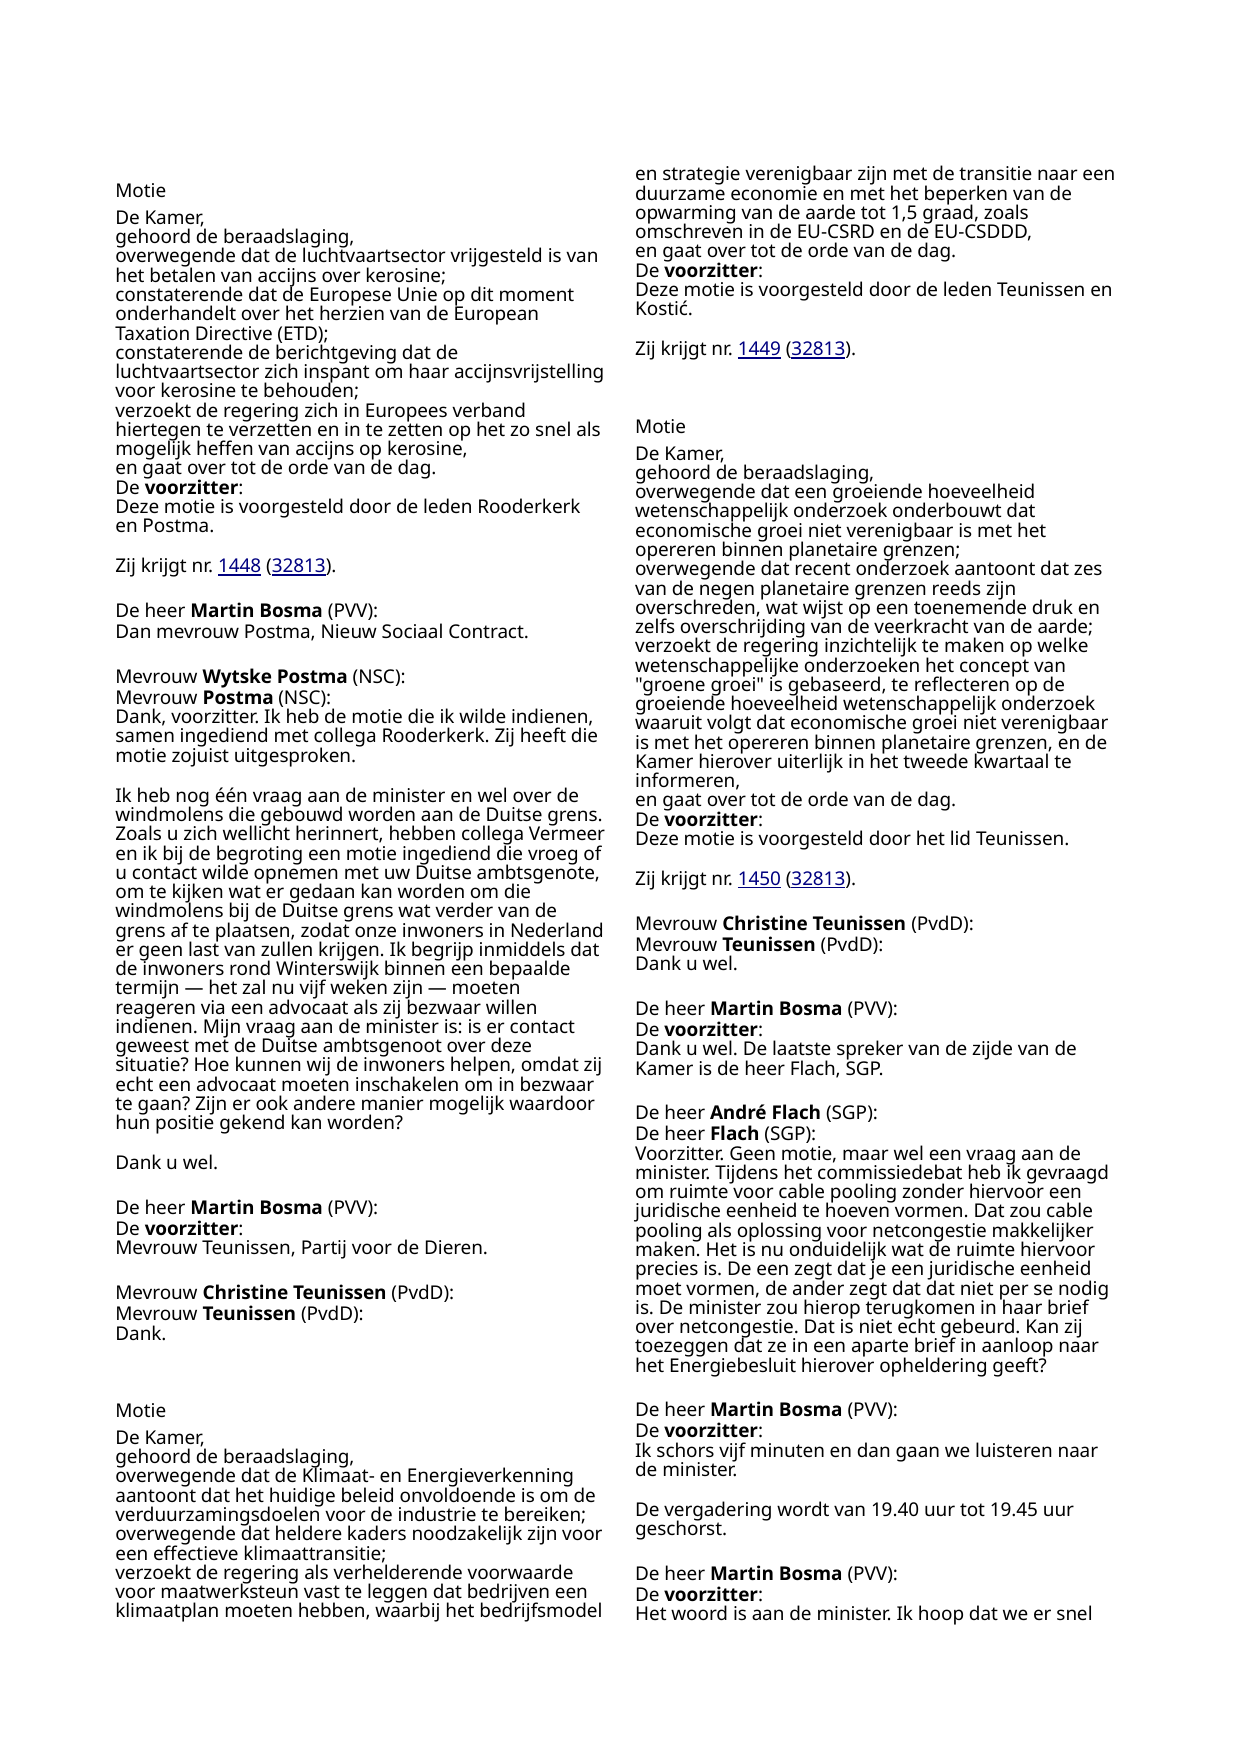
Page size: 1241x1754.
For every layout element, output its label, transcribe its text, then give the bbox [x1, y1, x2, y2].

text gehoord de beraadslaging, [115, 1448, 605, 1467]
text constaterende dat de Europese Unie op dit moment onderhandelt over het herzien van de European Taxation Directive (ETD); [115, 286, 605, 344]
text De voorzitter: [635, 1021, 1125, 1040]
text De Kamer, [635, 444, 1125, 464]
text en gaat over tot de orde van de dag. [635, 242, 1125, 262]
text Zij krijgt nr. 1450 (32813). [635, 870, 1125, 889]
text Mevrouw Teunissen (PvdD): [115, 1305, 605, 1324]
text overwegende dat de luchtvaartsector vrijgesteld is van het betalen van accijns over kerosine; [115, 247, 605, 286]
text De Kamer, [115, 1429, 605, 1448]
text Ik schors vijf minuten en dan gaan we luisteren naar de minister. [635, 1442, 1125, 1480]
text De Kamer, [115, 209, 605, 228]
text Dank, voorzitter. Ik heb de motie die ik wilde indienen, samen ingediend met collega Rooderkerk. Zij heeft die motie zojuist uitgesproken. [115, 708, 605, 766]
text Mevrouw Teunissen (PvdD): [635, 936, 1125, 955]
text De heer Martin Bosma (PVV): [115, 1194, 605, 1220]
text Mevrouw Teunissen, Partij voor de Dieren. [115, 1239, 605, 1259]
text overwegende dat de Klimaat- en Energieverkenning aantoont dat het huidige beleid onvoldoende is om de verduurzamingsdoelen voor de industrie te bereiken; [115, 1467, 605, 1525]
text Deze motie is voorgesteld door de leden Rooderkerk en Postma. [115, 498, 605, 536]
text Motie [635, 413, 1125, 439]
text De voorzitter: [115, 479, 605, 498]
text overwegende dat recent onderzoek aantoont dat zes van de negen planetaire grenzen reeds zijn overschreden, wat wijst op een toenemende druk en zelfs overschrijding van de veerkracht van de aarde; [635, 560, 1125, 637]
text De heer Flach (SGP): [635, 1125, 1125, 1144]
text Dank u wel. [115, 1154, 605, 1173]
text Dan mevrouw Postma, Nieuw Sociaal Contract. [115, 623, 605, 642]
text Mevrouw Wytske Postma (NSC): [115, 663, 605, 689]
text en gaat over tot de orde van de dag. [635, 791, 1125, 811]
text De heer Martin Bosma (PVV): [115, 597, 605, 623]
text De voorzitter: [635, 262, 1125, 281]
text en gaat over tot de orde van de dag. [115, 459, 605, 479]
text gehoord de beraadslaging, [115, 228, 605, 247]
text verzoekt de regering zich in Europees verband hiertegen te verzetten en in te zetten op het zo snel als mogelijk heffen van accijns op kerosine, [115, 402, 605, 459]
text Ik heb nog één vraag aan de minister en wel over de windmolens die gebouwd worden aan de Duitse grens. Zoals u zich wellicht herinnert, hebben collega Vermeer en ik bij de begroting een motie ingediend die vroeg of u contact wilde opnemen met uw Duitse ambtsgenote, om te kijken wat er gedaan kan worden om die windmolens bij de Duitse grens wat verder van de grens af te plaatsen, zodat onze inwoners in Nederland er geen last van zullen krijgen. Ik begrijp inmiddels dat de inwoners rond Winterswijk binnen een bepaalde termijn — het zal nu vijf weken zijn — moeten reageren via een advocaat als zij bezwaar willen indienen. Mijn vraag aan de minister is: is er contact geweest met de Duitse ambtsgenoot over deze situatie? Hoe kunnen wij de inwoners helpen, omdat zij echt een advocaat moeten inschakelen om in bezwaar te gaan? Zijn er ook andere manier mogelijk waardoor hun positie gekend kan worden? [115, 787, 605, 1133]
text gehoord de beraadslaging, [635, 464, 1125, 483]
text De heer André Flach (SGP): [635, 1099, 1125, 1125]
text Zij krijgt nr. 1449 (32813). [635, 340, 1125, 359]
text Voorzitter. Geen motie, maar wel een vraag aan de minister. Tijdens het commissiedebat heb ik gevraagd om ruimte voor cable pooling zonder hiervoor een juridische eenheid te hoeven vormen. Dat zou cable pooling als oplossing voor netcongestie makkelijker maken. Het is nu onduidelijk wat de ruimte hiervoor precies is. De een zegt dat je een juridische eenheid moet vormen, de ander zegt dat dat niet per se nodig is. De minister zou hierop terugkomen in haar brief over netcongestie. Dat is niet echt gebeurd. Kan zij toezeggen dat ze in een aparte brief in aanloop naar het Energiebesluit hierover opheldering geeft? [635, 1144, 1125, 1376]
text Mevrouw Postma (NSC): [115, 689, 605, 708]
text Deze motie is voorgesteld door het lid Teunissen. [635, 830, 1125, 849]
text Motie [115, 177, 605, 203]
text overwegende dat een groeiende hoeveelheid wetenschappelijk onderzoek onderbouwt dat economische groei niet verenigbaar is met het opereren binnen planetaire grenzen; [635, 483, 1125, 560]
text Deze motie is voorgesteld door de leden Teunissen en Kostić. [635, 281, 1125, 319]
text De heer Martin Bosma (PVV): [635, 1560, 1125, 1586]
text verzoekt de regering inzichtelijk te maken op welke wetenschappelijke onderzoeken het concept van "groene groei" is gebaseerd, te reflecteren op de groeiende hoeveelheid wetenschappelijk onderzoek waaruit volgt dat economische groei niet verenigbaar is met het opereren binnen planetaire grenzen, en de Kamer hierover uiterlijk in het tweede kwartaal te informeren, [635, 637, 1125, 791]
text verzoekt de regering als verhelderende voorwaarde voor maatwerksteun vast te leggen dat bedrijven een klimaatplan moeten hebben, waarbij het bedrijfsmodel [115, 1564, 605, 1622]
text De voorzitter: [635, 1422, 1125, 1442]
text Zij krijgt nr. 1448 (32813). [115, 557, 605, 576]
text Het woord is aan de minister. Ik hoop dat we er snel [635, 1605, 1125, 1625]
text De heer Martin Bosma (PVV): [635, 995, 1125, 1021]
text De voorzitter: [635, 1586, 1125, 1605]
text en strategie verenigbaar zijn met de transitie naar een duurzame economie en met het beperken van de opwarming van de aarde tot 1,5 graad, zoals omschreven in de EU-CSRD en de EU-CSDDD, [635, 165, 1125, 242]
text Mevrouw Christine Teunissen (PvdD): [635, 910, 1125, 936]
text constaterende de berichtgeving dat de luchtvaartsector zich inspant om haar accijnsvrijstelling voor kerosine te behouden; [115, 344, 605, 402]
text Dank. [115, 1324, 605, 1344]
text Mevrouw Christine Teunissen (PvdD): [115, 1279, 605, 1305]
text De voorzitter: [635, 811, 1125, 830]
text overwegende dat heldere kaders noodzakelijk zijn voor een effectieve klimaattransitie; [115, 1525, 605, 1564]
text Motie [115, 1397, 605, 1423]
text De heer Martin Bosma (PVV): [635, 1397, 1125, 1422]
text De voorzitter: [115, 1220, 605, 1239]
text De vergadering wordt van 19.40 uur tot 19.45 uur geschorst. [635, 1501, 1125, 1539]
text Dank u wel. [635, 955, 1125, 974]
text Dank u wel. De laatste spreker van de zijde van de Kamer is de heer Flach, SGP. [635, 1040, 1125, 1079]
